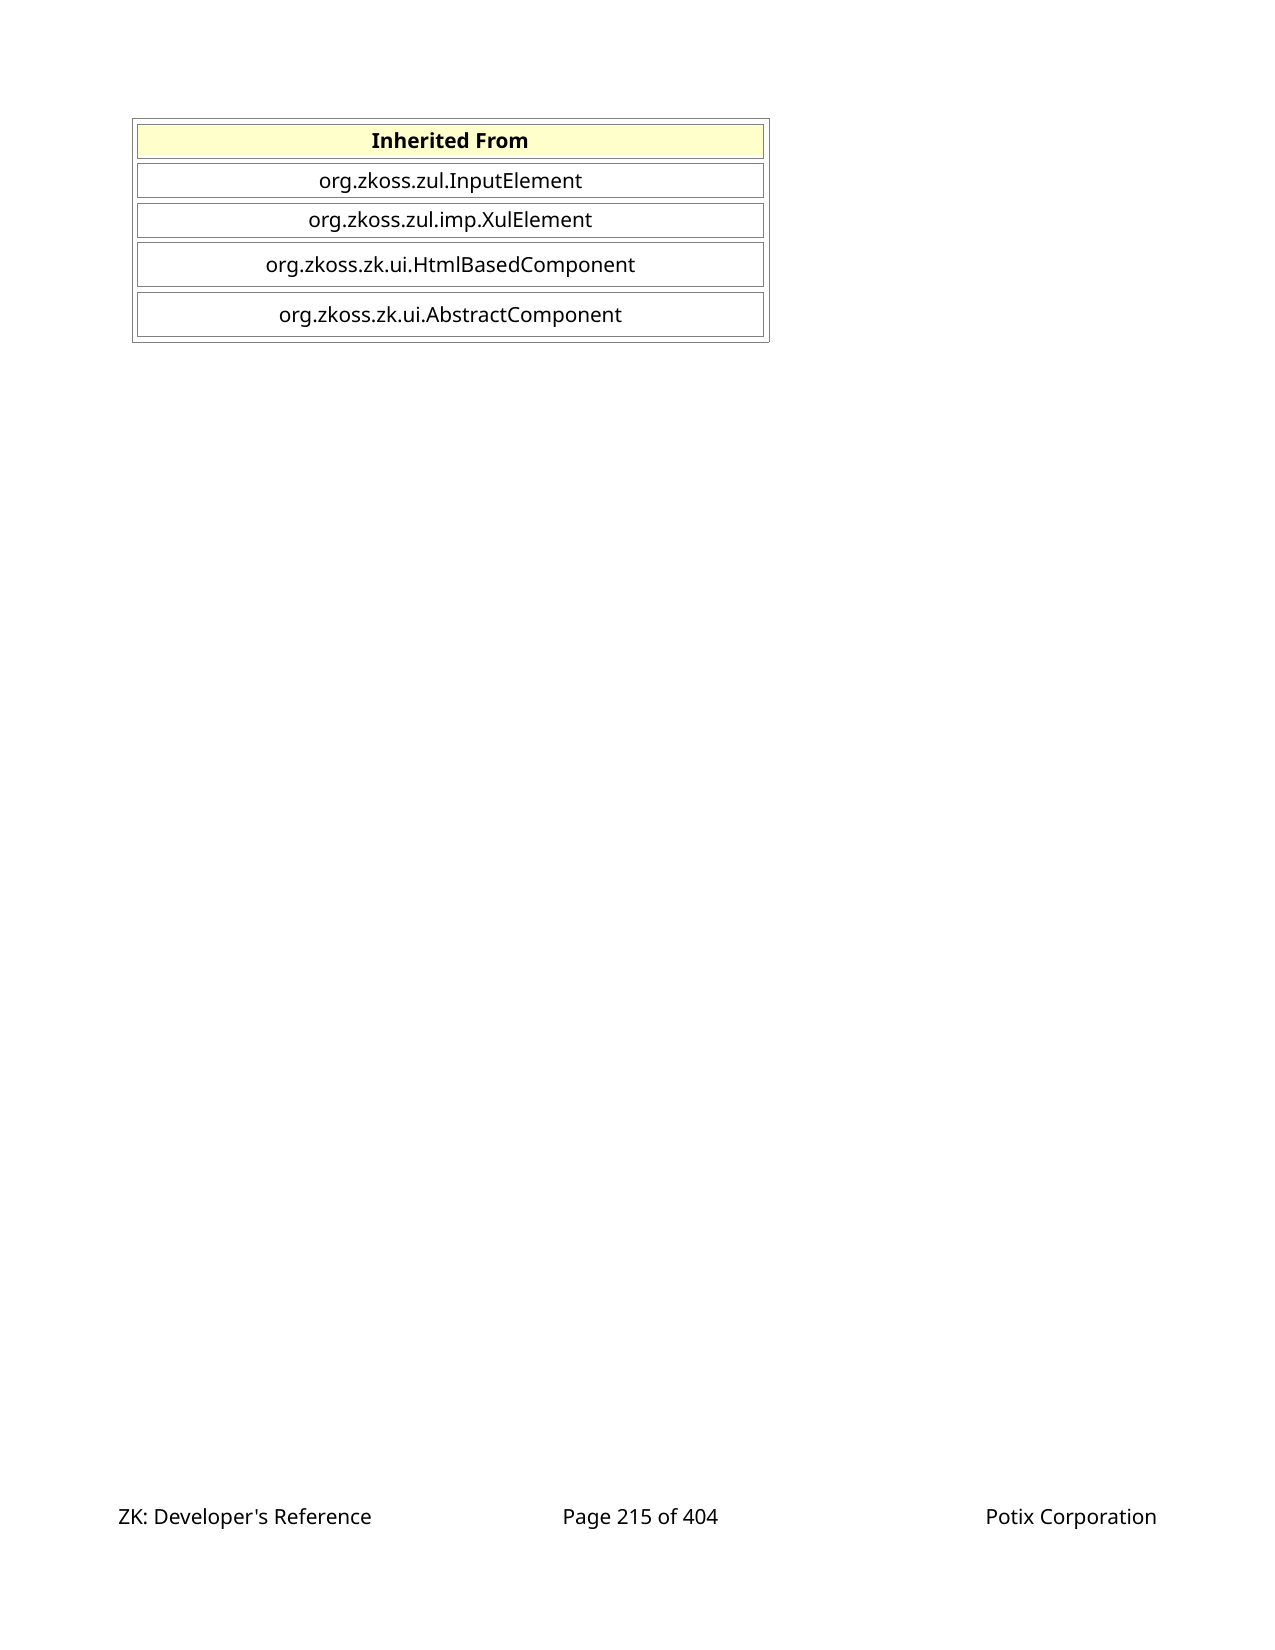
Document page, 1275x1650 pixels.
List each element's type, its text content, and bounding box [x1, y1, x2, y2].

table_cell org.zkoss.zk.ui.AbstractComponent [134, 286, 766, 336]
table_cell org.zkoss.zk.ui.HtmlBasedComponent [134, 237, 766, 286]
table_header Inherited From [134, 119, 766, 158]
table_cell org.zkoss.zul.imp.XulElement [134, 197, 766, 237]
table_cell org.zkoss.zul.InputElement [134, 158, 766, 197]
